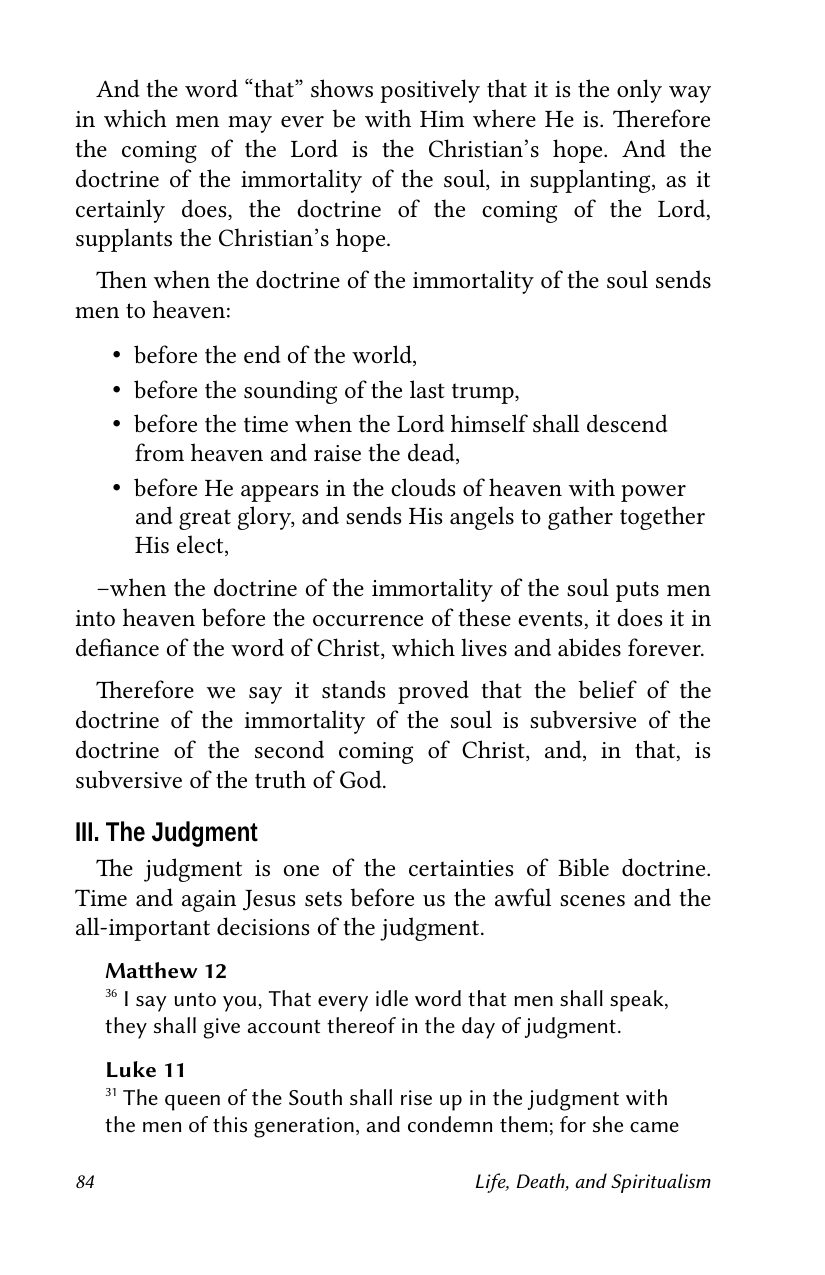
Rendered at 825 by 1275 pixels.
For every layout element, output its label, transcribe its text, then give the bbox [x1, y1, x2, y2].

text Then when the doctrine of the immortality of the soul sends men to heaven: [75, 266, 712, 325]
list before the sounding of the last trump, [112, 376, 712, 404]
text –when the doctrine of the immortality of the soul puts men into heaven before the occurrence of these events, it does it in defiance of the word of Christ, which lives and abides forever. [75, 574, 712, 662]
text Matthew 12 [105, 958, 712, 984]
text The judgment is one of the certainties of Bible doctrine. Time and again Jesus sets before us the awful scenes and the all-important decisions of the judgment. [75, 854, 712, 942]
text Therefore we say it stands proved that the belief of the doctrine of the immortality of the soul is subversive of the doctrine of the second coming of Christ, and, in that, is subversive of the truth of God. [75, 676, 712, 794]
text Luke 11 [105, 1057, 712, 1083]
text 31 The queen of the South shall rise up in the judgment with the men of this generation, and condemn them; for she came [105, 1085, 682, 1138]
subtitle III. The Judgment [75, 817, 712, 848]
list before the time when the Lord himself shall descend from heaven and raise the dead, [112, 410, 712, 467]
text And the word “that” shows positively that it is the only way in which men may ever be with Him where He is. Therefore the coming of the Lord is the Christian’s hope. And the doctrine of the immortality of the soul, in supplanting, as it certainly does, the doctrine of the coming of the Lord, supplants the Christian’s hope. [75, 75, 712, 253]
list before He appears in the clouds of heaven with power and great glory, and sends His angels to gather together His elect, [112, 473, 712, 559]
list before the end of the world, [112, 341, 712, 370]
text 36 I say unto you, That every idle word that men shall speak, they shall give account thereof in the day of judgment. [105, 986, 682, 1039]
